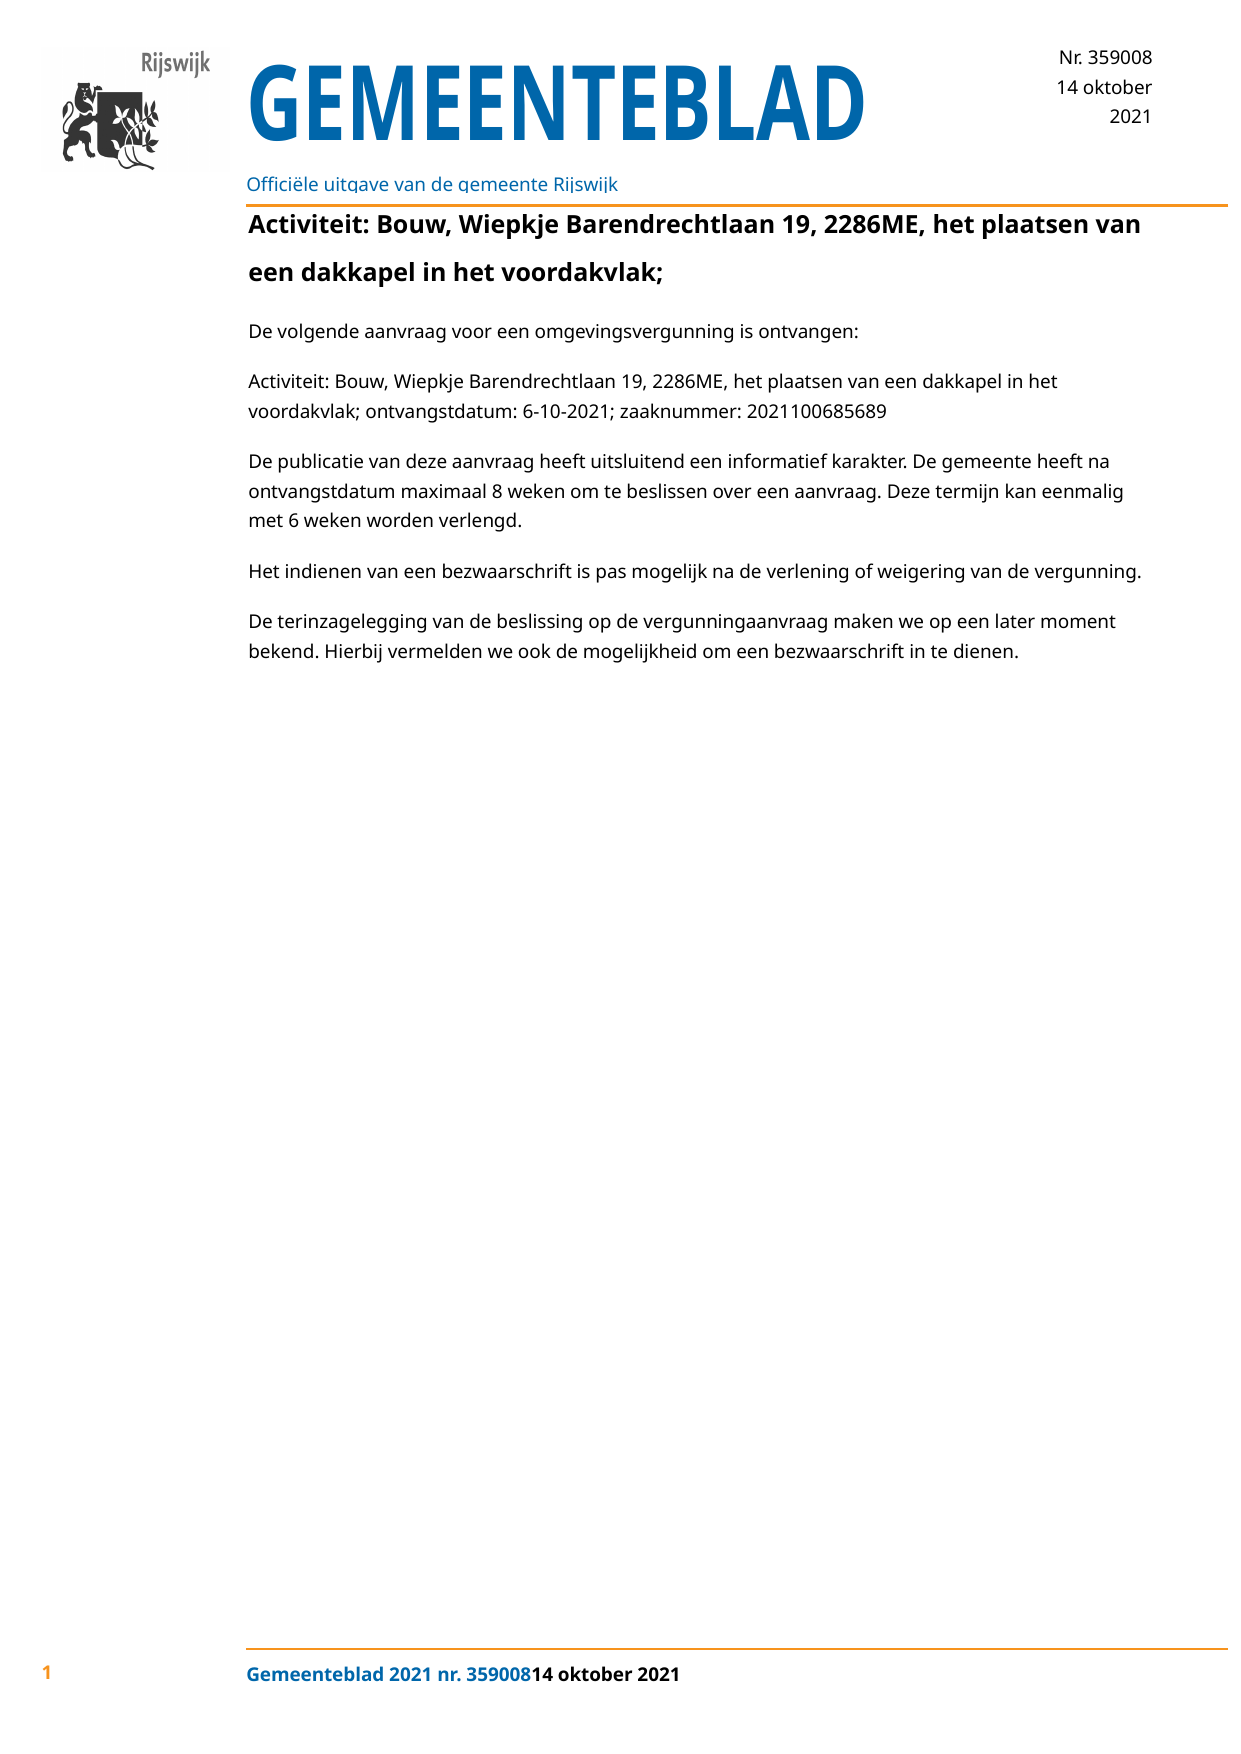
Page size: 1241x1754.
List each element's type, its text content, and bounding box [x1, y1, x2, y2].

text De publicatie van deze aanvraag heeft uitsluitend een informatief karakter. De gemeente heeft na ontvangstdatum maximaal 8 weken om te beslissen over een aanvraag. Deze termijn kan eenmalig met 6 weken worden verlengd. [248, 448, 1152, 533]
text Activiteit: Bouw, Wiepkje Barendrechtlaan 19, 2286ME, het plaatsen van een dakkapel in het voordakvlak; [248, 207, 1152, 288]
text De volgende aanvraag voor een omgevingsvergunning is ontvangen: [248, 318, 1152, 344]
text Activiteit: Bouw, Wiepkje Barendrechtlaan 19, 2286ME, het plaatsen van een dakkapel in het voordakvlak; ontvangstdatum: 6-10-2021; zaaknummer: 2021100685689 [248, 368, 1152, 424]
picture [41, 47, 231, 172]
text De terinzagelegging van de beslissing op de vergunningaanvraag maken we op een later moment bekend. Hierbij vermelden we ook de mogelijkheid om een bezwaarschrift in te dienen. [248, 608, 1152, 664]
text Het indienen van een bezwaarschrift is pas mogelijk na de verlening of weigering van de vergunning. [248, 558, 1152, 584]
